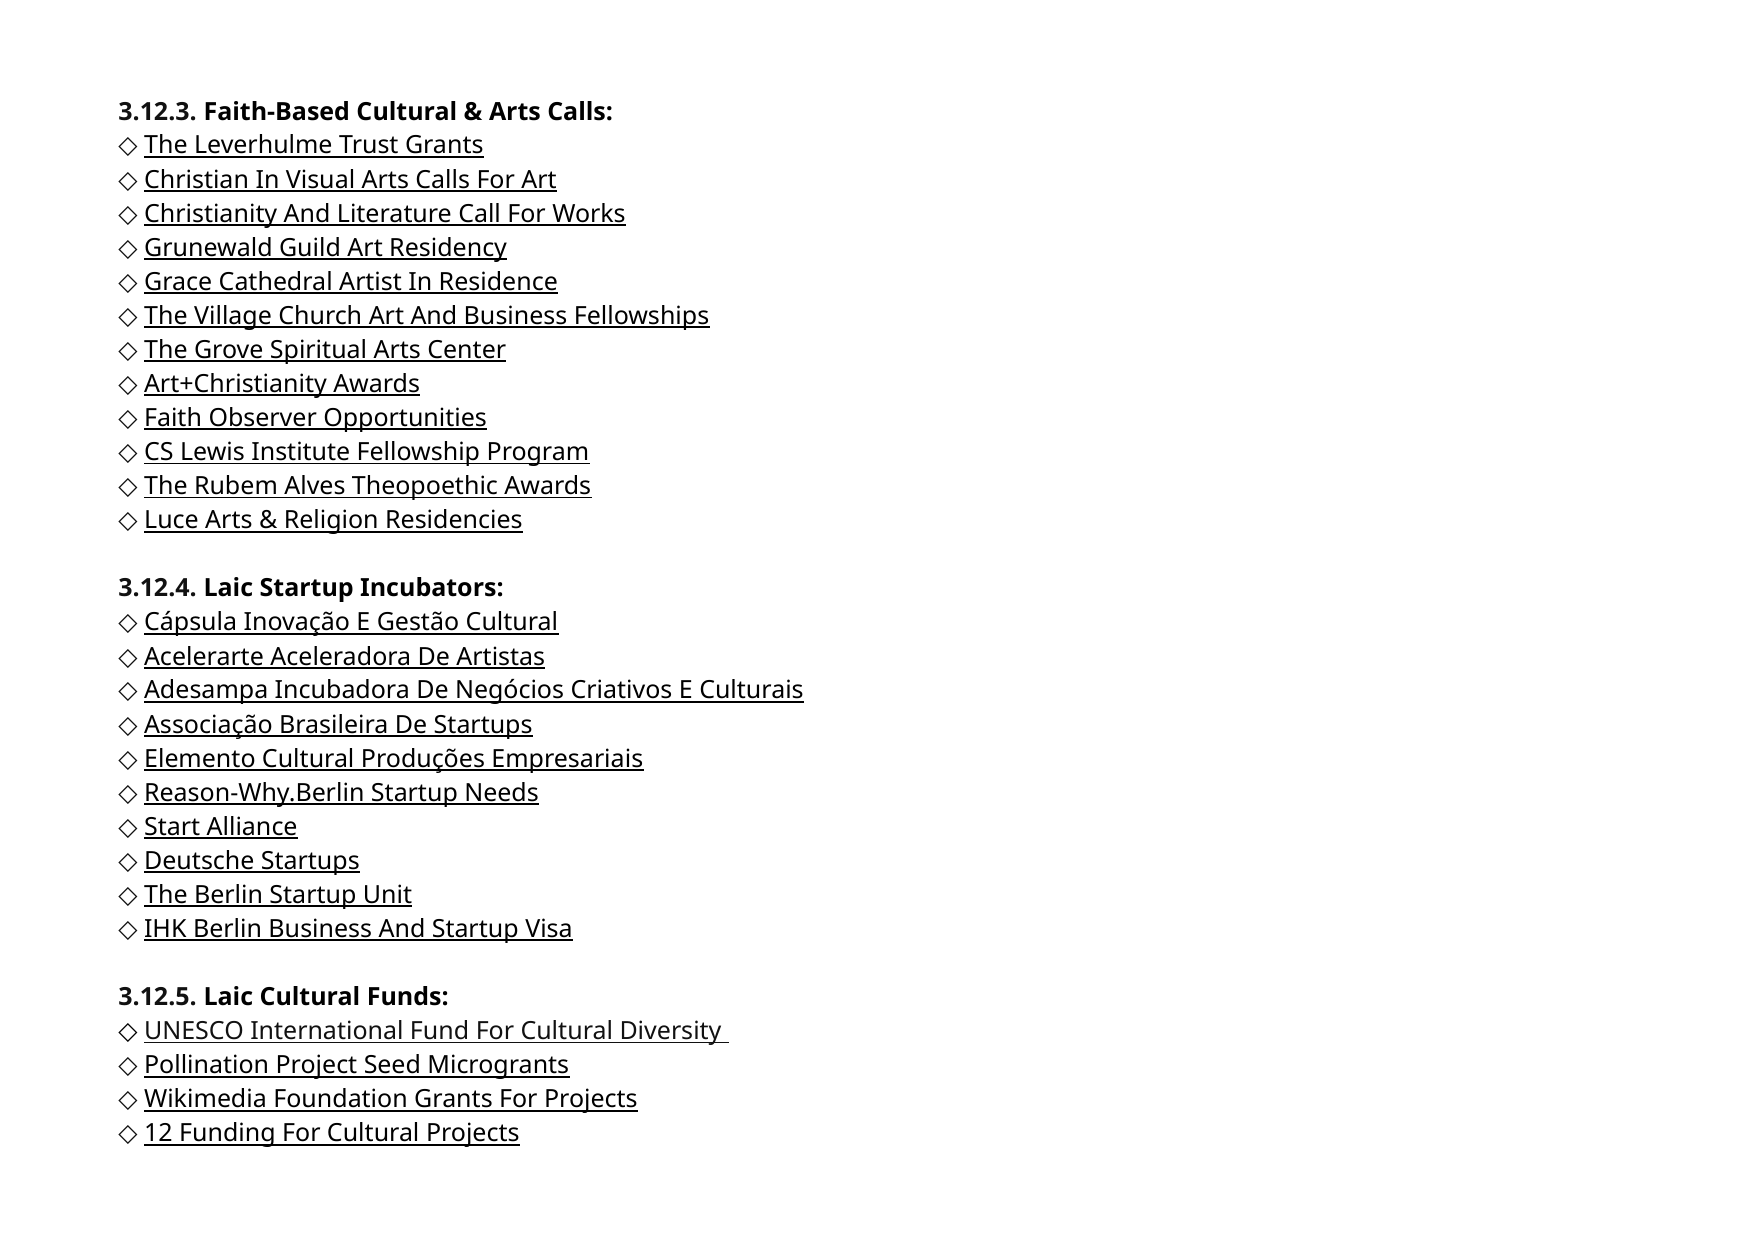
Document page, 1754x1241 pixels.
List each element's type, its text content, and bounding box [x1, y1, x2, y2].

text ◇ UNESCO International Fund For Cultural Diversity [118, 1013, 1695, 1047]
text ◇ Luce Arts & Religion Residencies [118, 502, 1695, 536]
text ◇ The Leverhulme Trust Grants [118, 127, 1695, 161]
text ◇ The Berlin Startup Unit [118, 877, 1695, 911]
text ◇ The Village Church Art And Business Fellowships [118, 297, 1695, 332]
text 3.12.5. Laic Cultural Funds: [118, 979, 1695, 1013]
text ◇ Cápsula Inovação E Gestão Cultural [118, 604, 1695, 638]
text ◇ Elemento Cultural Produções Empresariais [118, 740, 1695, 774]
text ◇ Grunewald Guild Art Residency [118, 229, 1695, 263]
text 3.12.3. Faith-Based Cultural & Arts Calls: [118, 93, 1695, 127]
text ◇ Grace Cathedral Artist In Residence [118, 263, 1695, 297]
text ◇ Christianity And Literature Call For Works [118, 195, 1695, 229]
text ◇ 12 Funding For Cultural Projects [118, 1115, 1695, 1149]
text ◇ Adesampa Incubadora De Negócios Criativos E Culturais [118, 672, 1695, 706]
text ◇ The Grove Spiritual Arts Center [118, 332, 1695, 366]
text ◇ Start Alliance [118, 808, 1695, 842]
text 3.12.4. Laic Startup Incubators: [118, 570, 1695, 604]
text ◇ Christian In Visual Arts Calls For Art [118, 161, 1695, 195]
text ◇ Deutsche Startups [118, 842, 1695, 877]
text ◇ Associação Brasileira De Startups [118, 706, 1695, 740]
text ◇ Wikimedia Foundation Grants For Projects [118, 1081, 1695, 1115]
text ◇ Reason-Why.Berlin Startup Needs [118, 774, 1695, 808]
text ◇ IHK Berlin Business And Startup Visa [118, 911, 1695, 945]
text ◇ CS Lewis Institute Fellowship Program [118, 434, 1695, 468]
text ◇ Acelerarte Aceleradora De Artistas [118, 638, 1695, 672]
text ◇ The Rubem Alves Theopoethic Awards [118, 468, 1695, 502]
text ◇ Pollination Project Seed Microgrants [118, 1047, 1695, 1081]
text ◇ Art+Christianity Awards [118, 366, 1695, 400]
text ◇ Faith Observer Opportunities [118, 400, 1695, 434]
